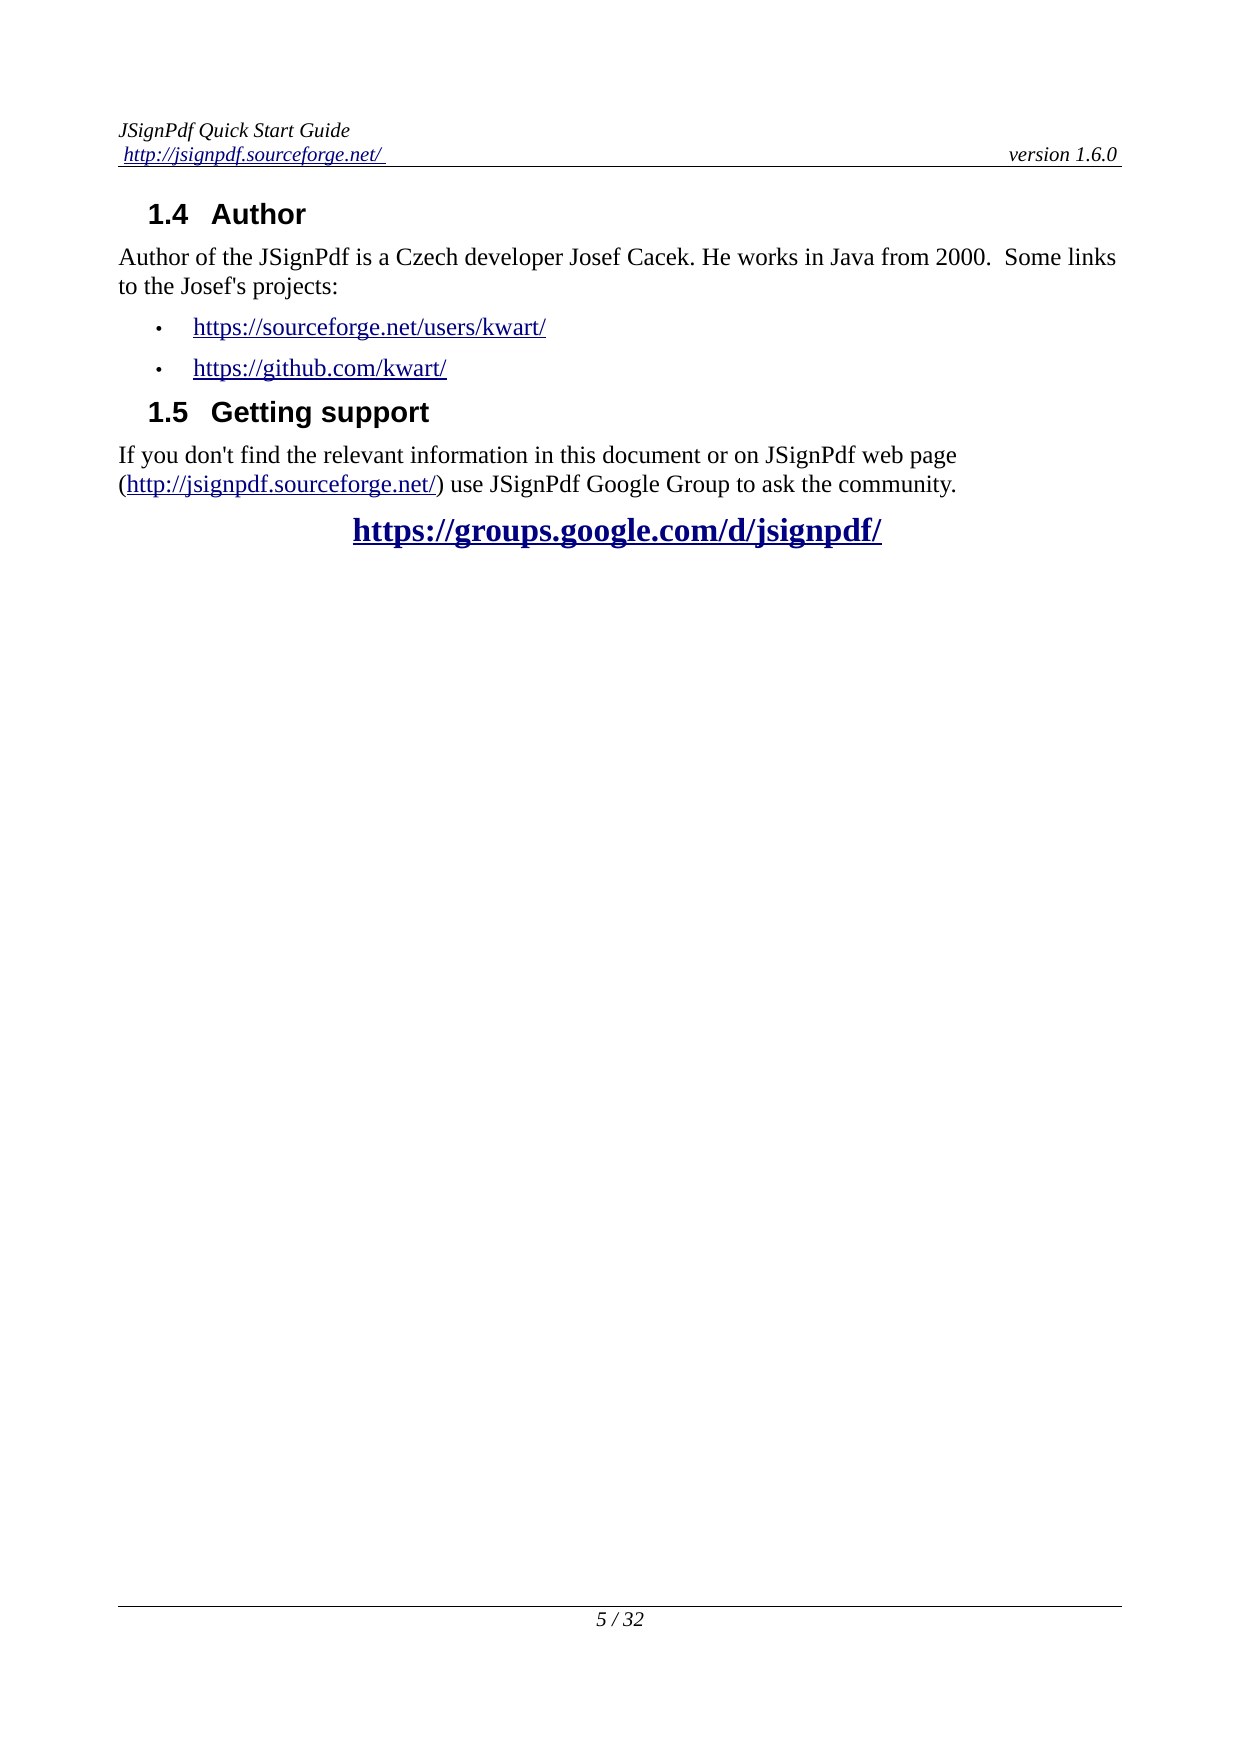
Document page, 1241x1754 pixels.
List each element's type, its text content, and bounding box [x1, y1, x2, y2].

subtitle Author [148, 197, 1116, 230]
subtitle Getting support [148, 394, 1116, 428]
text https://groups.google.com/d/jsignpdf/ [118, 510, 1122, 548]
list https://sourceforge.net/users/kwart/ [156, 312, 1122, 341]
text Author of the JSignPdf is a Czech developer Josef Cacek. He works in Java from 2000. Some links to the Josef's projects: [118, 242, 1122, 299]
text If you don't find the relevant information in this document or on JSignPdf web page (http://jsignpdf.sourceforge.net/) use JSignPdf Google Group to ask the community. [118, 440, 1122, 497]
list https://github.com/kwart/ [156, 353, 1122, 382]
